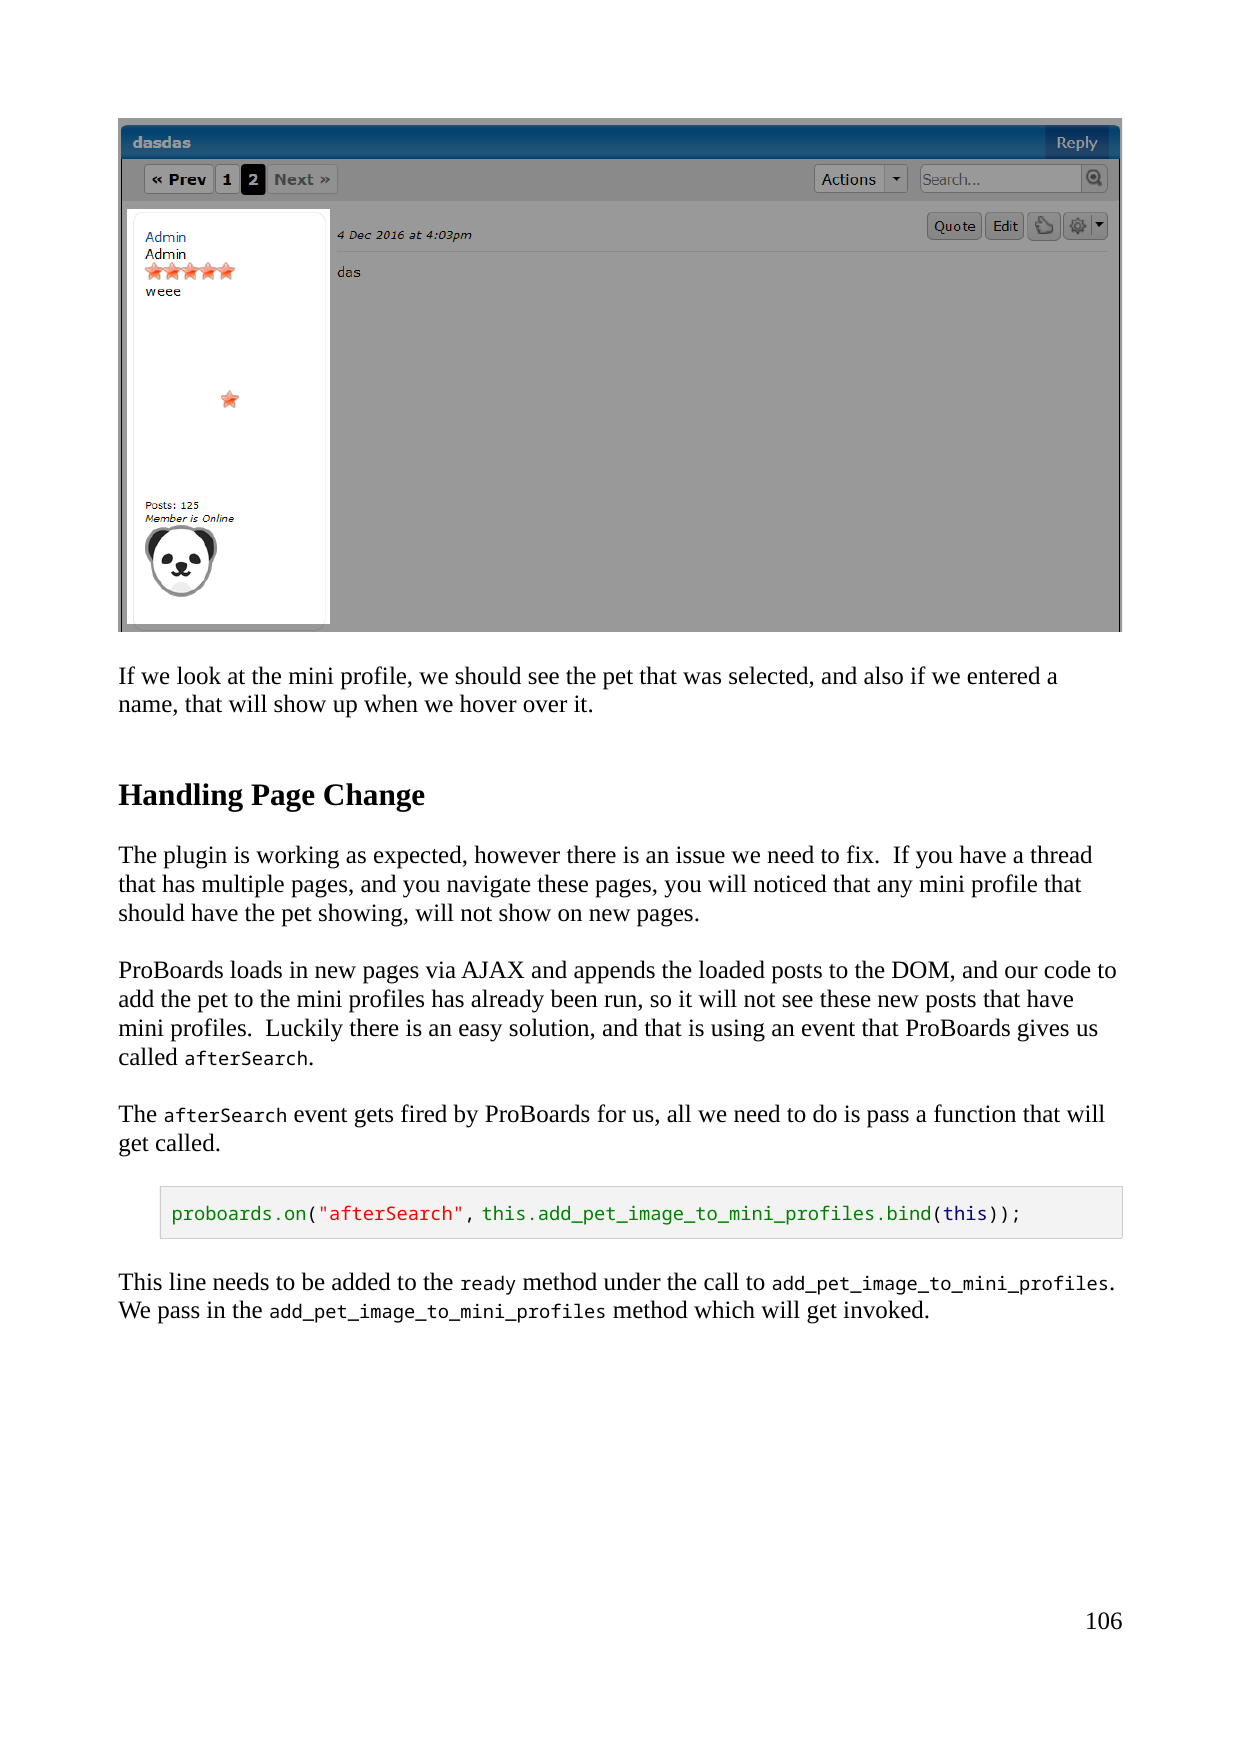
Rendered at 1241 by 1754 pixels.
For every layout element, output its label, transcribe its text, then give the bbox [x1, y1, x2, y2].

text The plugin is working as expected, however there is an issue we need to fix. If you have a thread that has multiple pages, and you navigate these pages, you will noticed that any mini profile that should have the pet showing, will not show on new pages. [118, 841, 1122, 927]
text Handling Page Change [118, 776, 1122, 812]
text If we look at the mini profile, we should see the pet that was selected, and also if we entered a name, that will show up when we hover over it. [118, 661, 1122, 718]
text The afterSearch event gets fired by ProBoards for us, all we need to do is pass a function that will get called. [118, 1099, 1122, 1157]
text proboards.on("afterSearch", this.add_pet_image_to_mini_profiles.bind(this)); [161, 1187, 1122, 1238]
picture [118, 118, 1123, 632]
text This line needs to be added to the ready method under the call to add_pet_image_to_mini_profiles. We pass in the add_pet_image_to_mini_profiles method which will get invoked. [118, 1267, 1122, 1324]
text ProBoards loads in new pages via AJAX and appends the loaded posts to the DOM, and our code to add the pet to the mini profiles has already been run, so it will not see these new posts that have mini profiles. Luckily there is an easy solution, and that is using an event that ProBoards gives us called afterSearch. [118, 956, 1122, 1071]
